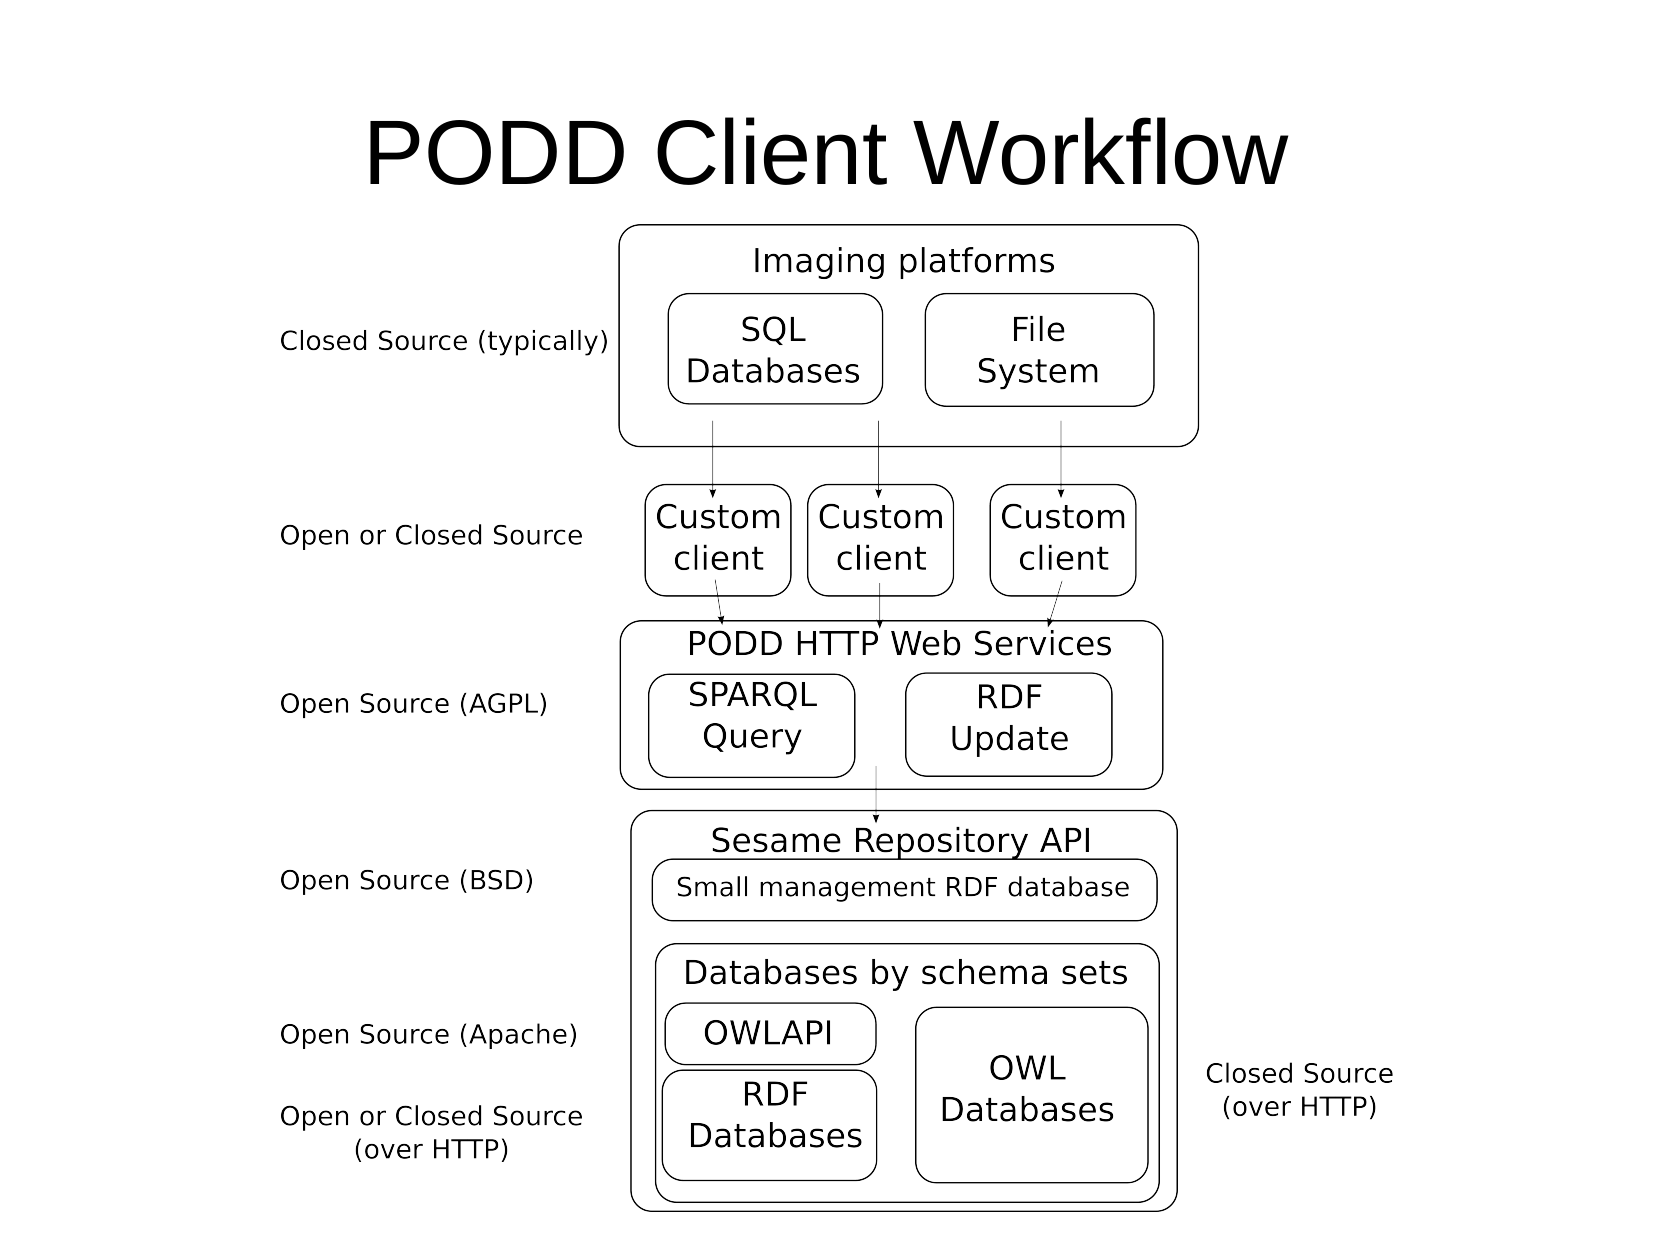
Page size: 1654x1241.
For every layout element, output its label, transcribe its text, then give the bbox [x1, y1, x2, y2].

title PODD Client Workflow [82, 49, 1571, 257]
picture [281, 224, 1394, 1212]
